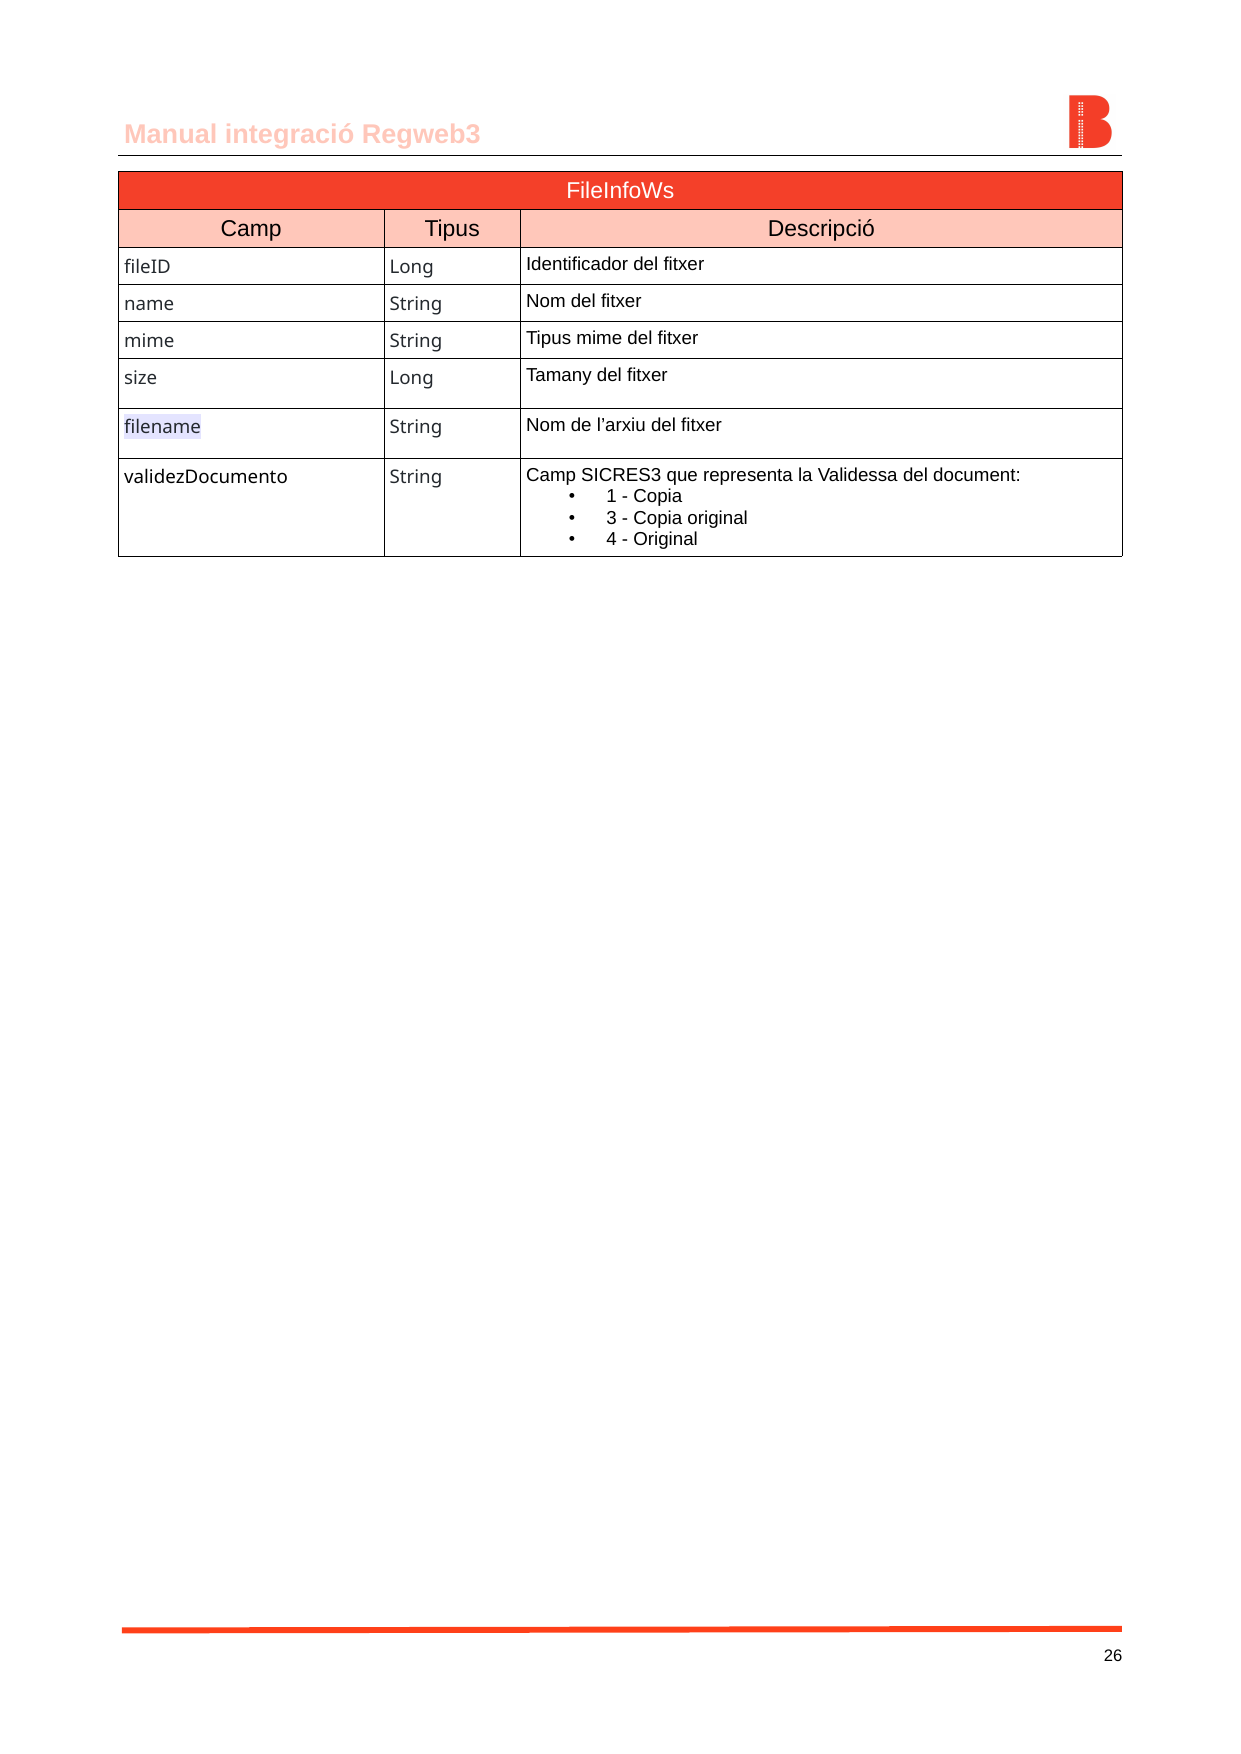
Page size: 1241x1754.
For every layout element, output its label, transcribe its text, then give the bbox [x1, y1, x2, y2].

table_cell Camp [119, 210, 384, 247]
table_cell Identificador del fitxer [521, 248, 1122, 284]
table_cell String [385, 322, 520, 358]
table_cell name [119, 285, 384, 321]
table_cell Tamany del fitxer [521, 359, 1122, 408]
table_cell Nom del fitxer [521, 285, 1122, 321]
table_cell String [385, 409, 520, 457]
table_cell Nom de l’arxiu del fitxer [521, 409, 1122, 457]
table_cell Tipus mime del fitxer [521, 322, 1122, 358]
table_cell String [385, 459, 520, 556]
table_cell String [385, 285, 520, 321]
table_cell size [119, 359, 384, 408]
table_header FileInfoWs [119, 172, 1122, 209]
table_cell Long [385, 359, 520, 408]
picture [1063, 94, 1117, 150]
table_cell Descripció [521, 210, 1122, 247]
table_cell Tipus [385, 210, 520, 247]
table_cell validezDocumento [119, 459, 384, 556]
table_cell Long [385, 248, 520, 284]
table_cell mime [119, 322, 384, 358]
table_cell Camp SICRES3 que representa la Validessa del document: 1 - Copia 3 - Copia original 4 - Original [521, 459, 1122, 556]
table_cell filename [119, 409, 384, 457]
table_cell fileID [119, 248, 384, 284]
